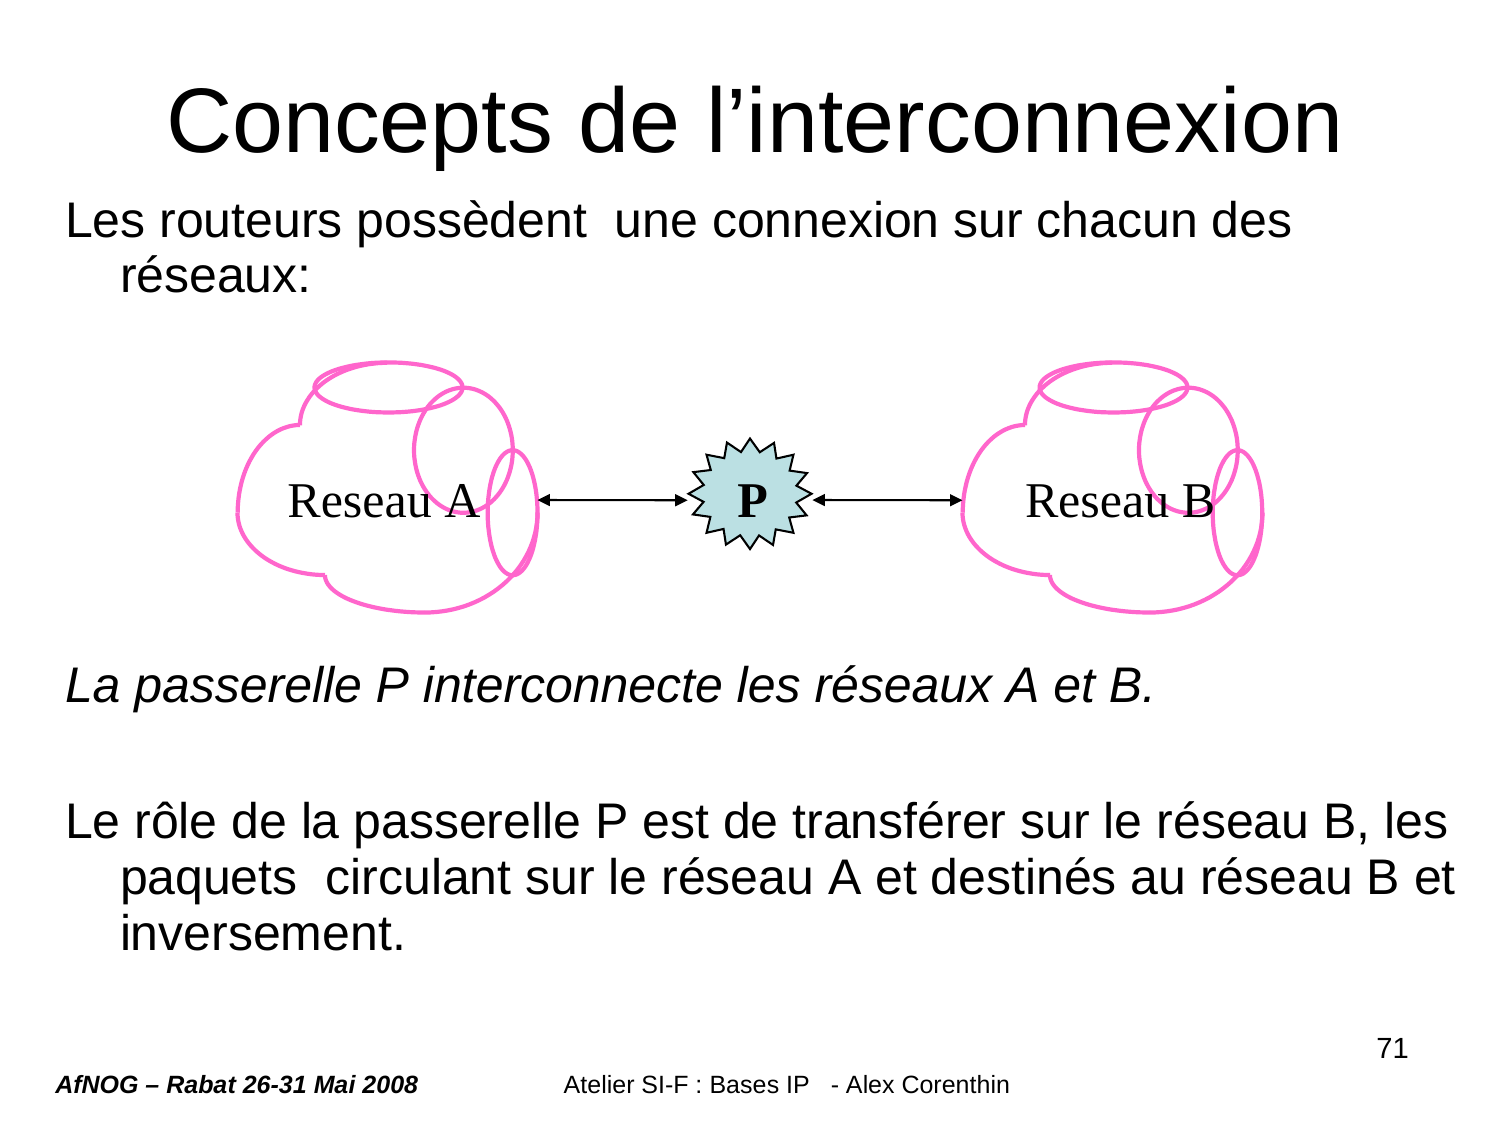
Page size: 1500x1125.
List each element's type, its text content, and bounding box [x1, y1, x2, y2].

title Concepts de l’interconnexion [85, 45, 1425, 184]
text_box [688, 438, 812, 533]
list Les routeurs possèdent une connexion sur chacun des réseaux: La passerelle P interconnecte les réseaux A et B. Le rôle de la passerelle P est de transférer sur le réseau B, les paquets circulant sur le réseau A et destinés au réseau B et inversement. [49, 184, 1475, 1038]
text_box Reseau A [272, 459, 496, 536]
text_box P [722, 459, 784, 536]
text_box [724, 536, 775, 550]
text_box Reseau B [1009, 459, 1231, 536]
